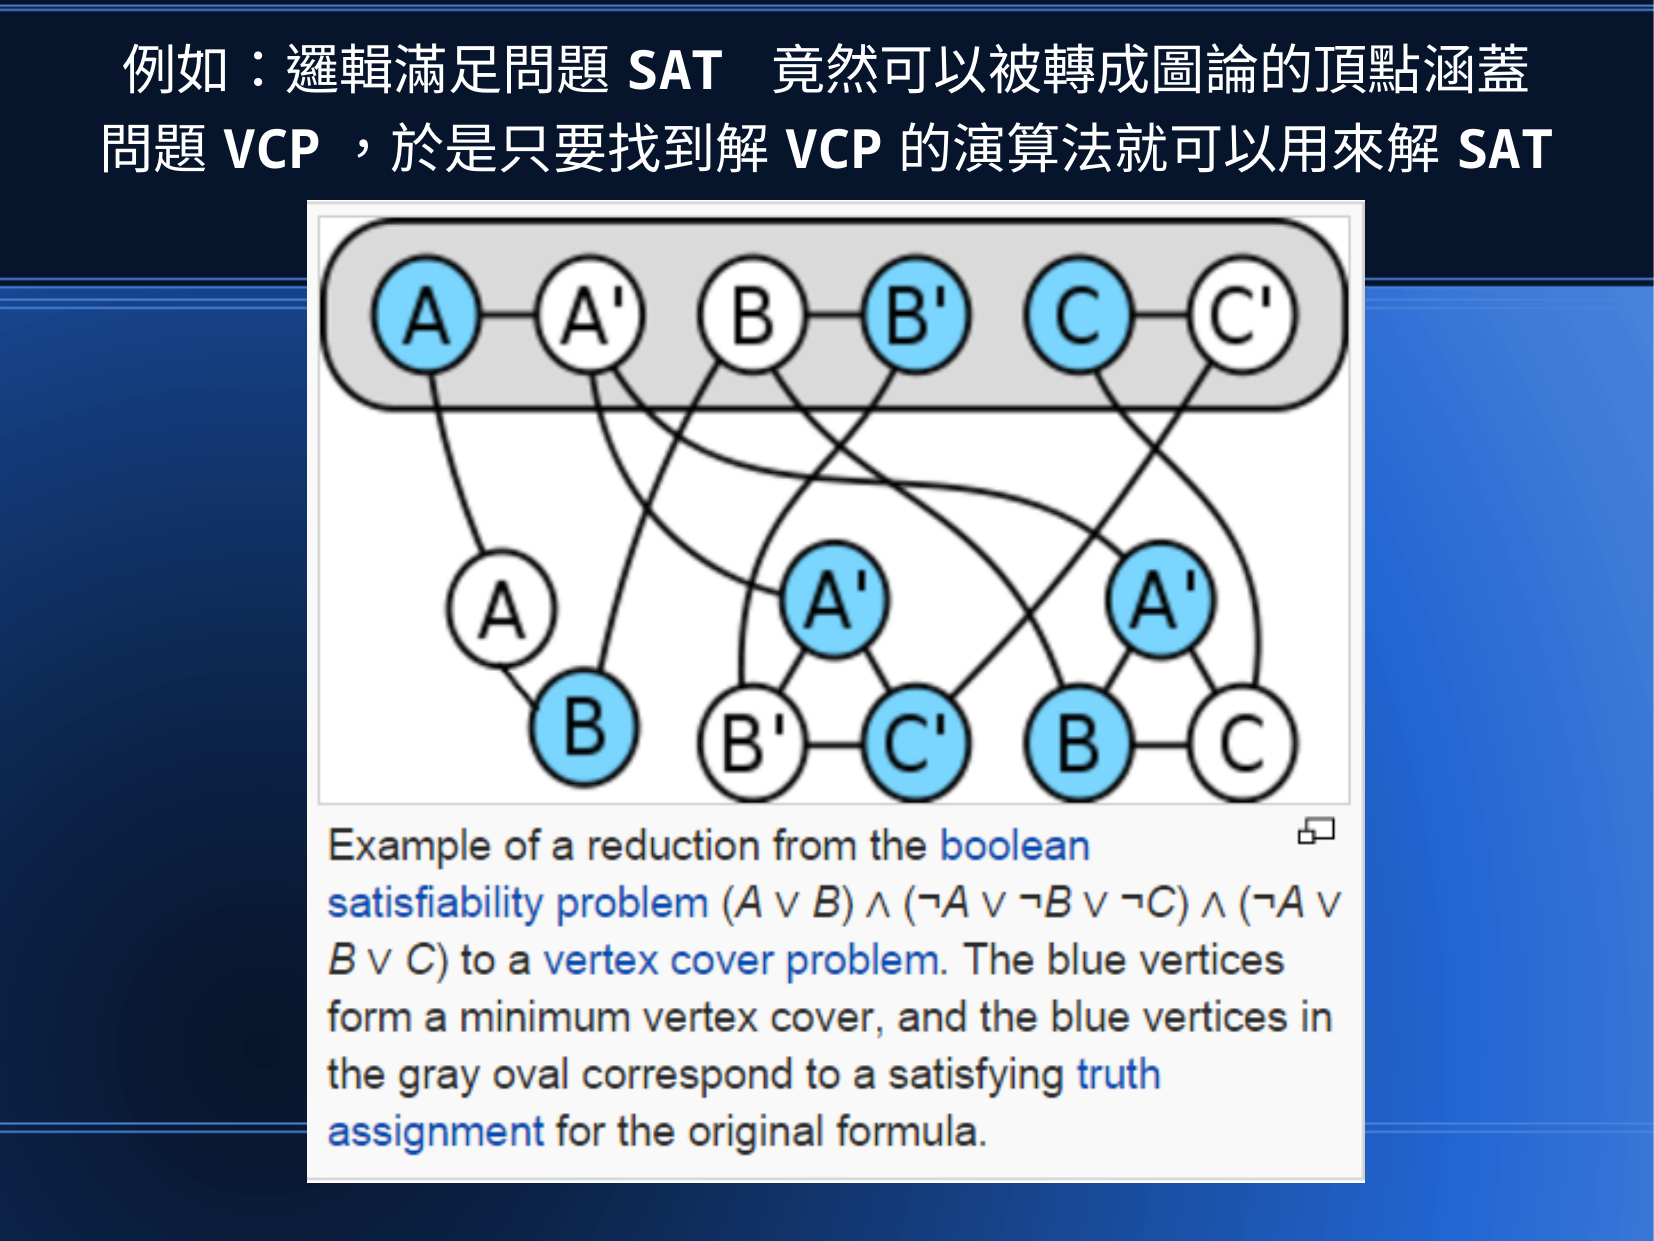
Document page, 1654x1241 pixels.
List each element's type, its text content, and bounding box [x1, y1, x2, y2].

title 例如：邏輯滿足問題SAT 竟然可以被轉成圖論的頂點涵蓋 問題VCP，於是只要找到解VCP的演算法就可以用來解SAT [82, 1, 1571, 209]
picture [0, 0, 1654, 1241]
